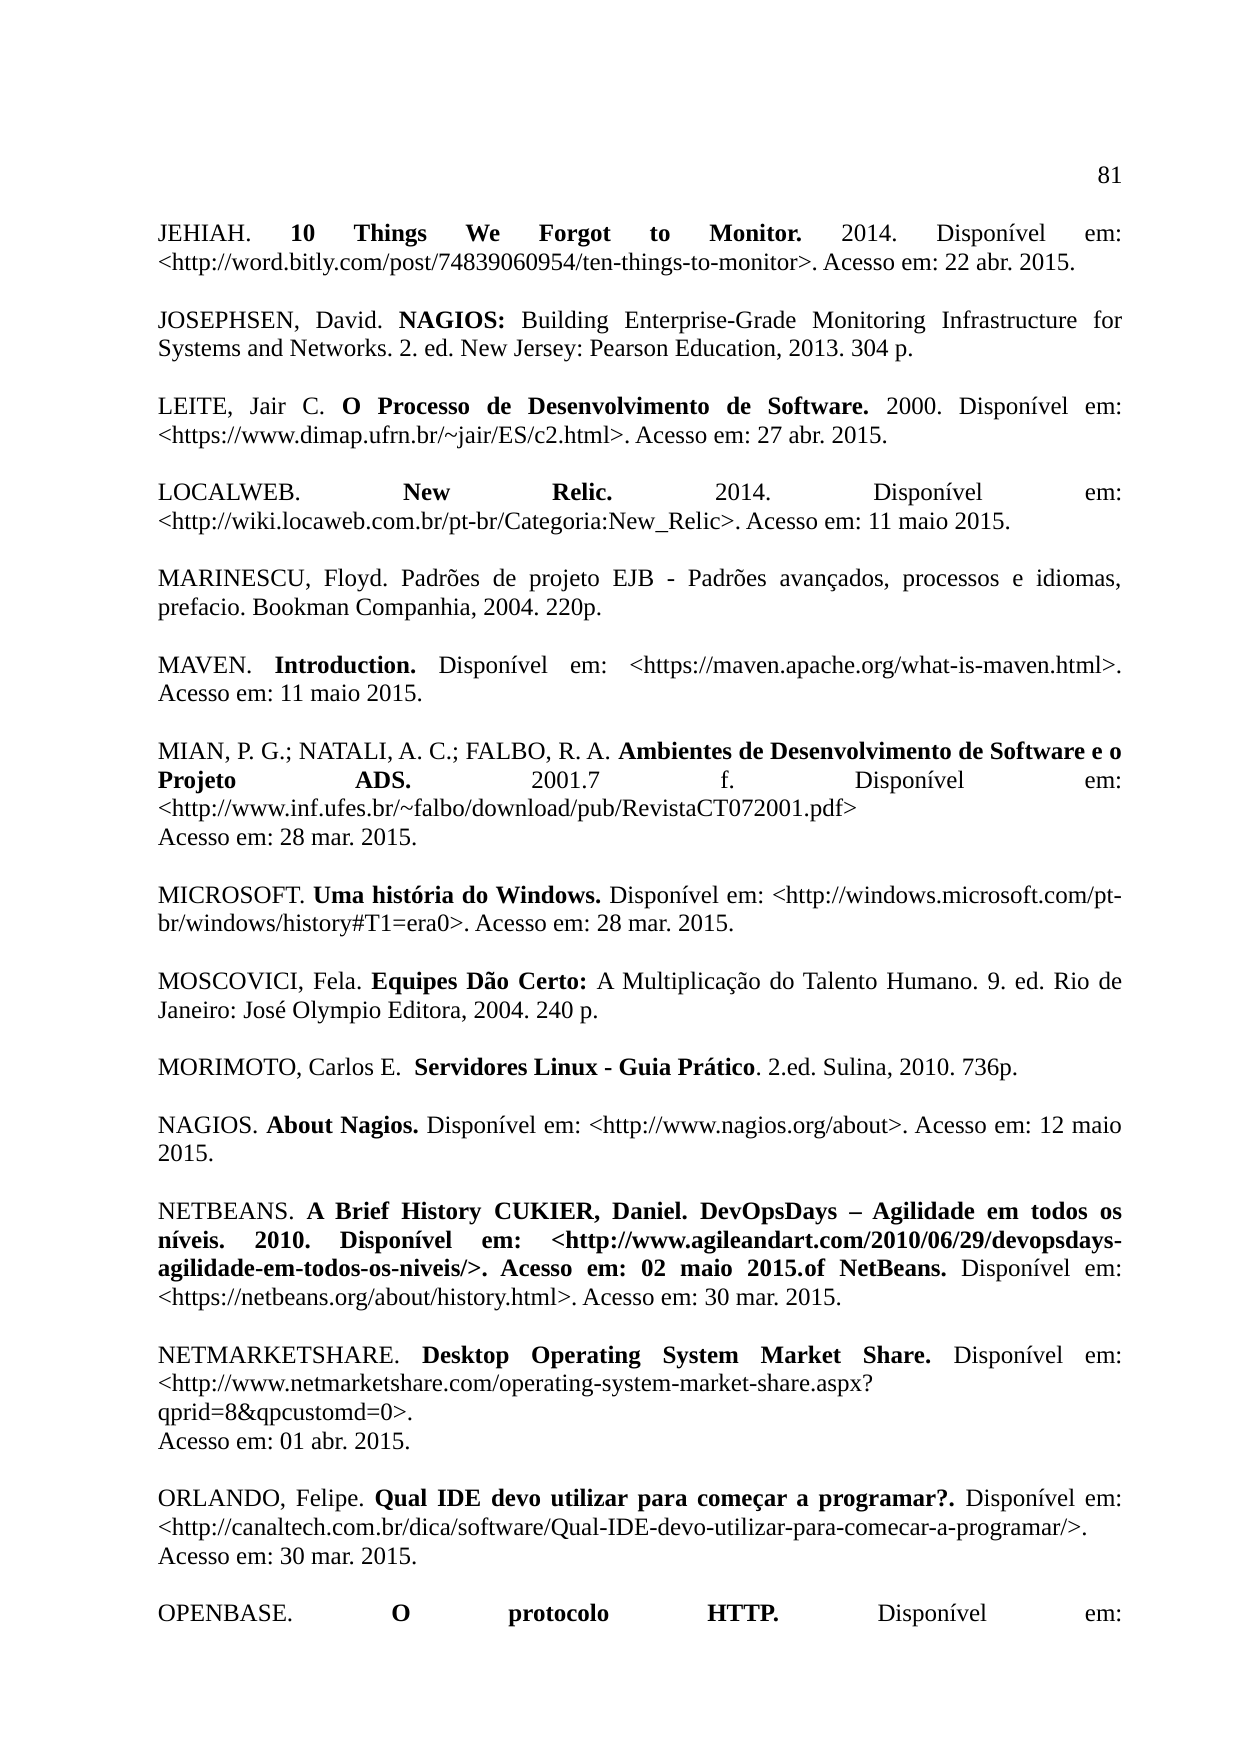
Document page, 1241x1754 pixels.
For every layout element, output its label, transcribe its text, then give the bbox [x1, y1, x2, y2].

text JEHIAH. 10 Things We Forgot to Monitor. 2014. Disponível em: <http://word.bitly.com/post/74839060954/ten-things-to-monitor>. Acesso em: 22 abr. 2015. [158, 218, 1122, 276]
text Acesso em: 28 mar. 2015. [158, 822, 1122, 851]
text Acesso em: 01 abr. 2015. [158, 1426, 1122, 1455]
text OPENBASE. O protocolo HTTP. Disponível em: [158, 1598, 1122, 1627]
text LEITE, Jair C. O Processo de Desenvolvimento de Software. 2000. Disponível em: <https://www.dimap.ufrn.br/~jair/ES/c2.html>. Acesso em: 27 abr. 2015. [158, 391, 1122, 448]
text NETMARKETSHARE. Desktop Operating System Market Share. Disponível em: <http://www.netmarketshare.com/operating-system-market-share.aspx?qprid=8&qpcustomd=0>. [158, 1340, 1122, 1426]
text LOCALWEB. New Relic. 2014. Disponível em: <http://wiki.locaweb.com.br/pt-br/Categoria:New_Relic>. Acesso em: 11 maio 2015. [158, 477, 1122, 535]
text MORIMOTO, Carlos E. Servidores Linux - Guia Prático. 2.ed. Sulina, 2010. 736p. [158, 1052, 1122, 1081]
text MOSCOVICI, Fela. Equipes Dão Certo: A Multiplicação do Talento Humano. 9. ed. Rio de Janeiro: José Olympio Editora, 2004. 240 p. [158, 966, 1122, 1023]
text NAGIOS. About Nagios. Disponível em: <http://www.nagios.org/about>. Acesso em: 12 maio 2015. [158, 1110, 1122, 1167]
text NETBEANS. A Brief History CUKIER, Daniel. DevOpsDays – Agilidade em todos os níveis. 2010. Disponível em: <http://www.agileandart.com/2010/06/29/devopsdays-agilidade-em-todos-os-niveis/>. Acesso em: 02 maio 2015.of NetBeans. Disponível em: <https://netbeans.org/about/history.html>. Acesso em: 30 mar. 2015. [158, 1196, 1122, 1311]
text JOSEPHSEN, David. NAGIOS: Building Enterprise-Grade Monitoring Infrastructure for Systems and Networks. 2. ed. New Jersey: Pearson Education, 2013. 304 p. [158, 305, 1122, 362]
text ORLANDO, Felipe. Qual IDE devo utilizar para começar a programar?. Disponível em: <http://canaltech.com.br/dica/software/Qual-IDE-devo-utilizar-para-comecar-a-programar/>. Acesso em: 30 mar. 2015. [158, 1483, 1122, 1570]
text MICROSOFT. Uma história do Windows. Disponível em: <http://windows.microsoft.com/pt-br/windows/history#T1=era0>. Acesso em: 28 mar. 2015. [158, 880, 1122, 937]
text MARINESCU, Floyd. Padrões de projeto EJB - Padrões avançados, processos e idiomas, prefacio. Bookman Companhia, 2004. 220p. [158, 563, 1122, 621]
text MAVEN. Introduction. Disponível em: <https://maven.apache.org/what-is-maven.html>. Acesso em: 11 maio 2015. [158, 650, 1122, 707]
text MIAN, P. G.; NATALI, A. C.; FALBO, R. A. Ambientes de Desenvolvimento de Software e o Projeto ADS. 2001.7 f. Disponível em: <http://www.inf.ufes.br/~falbo/download/pub/RevistaCT072001.pdf> [158, 736, 1122, 822]
